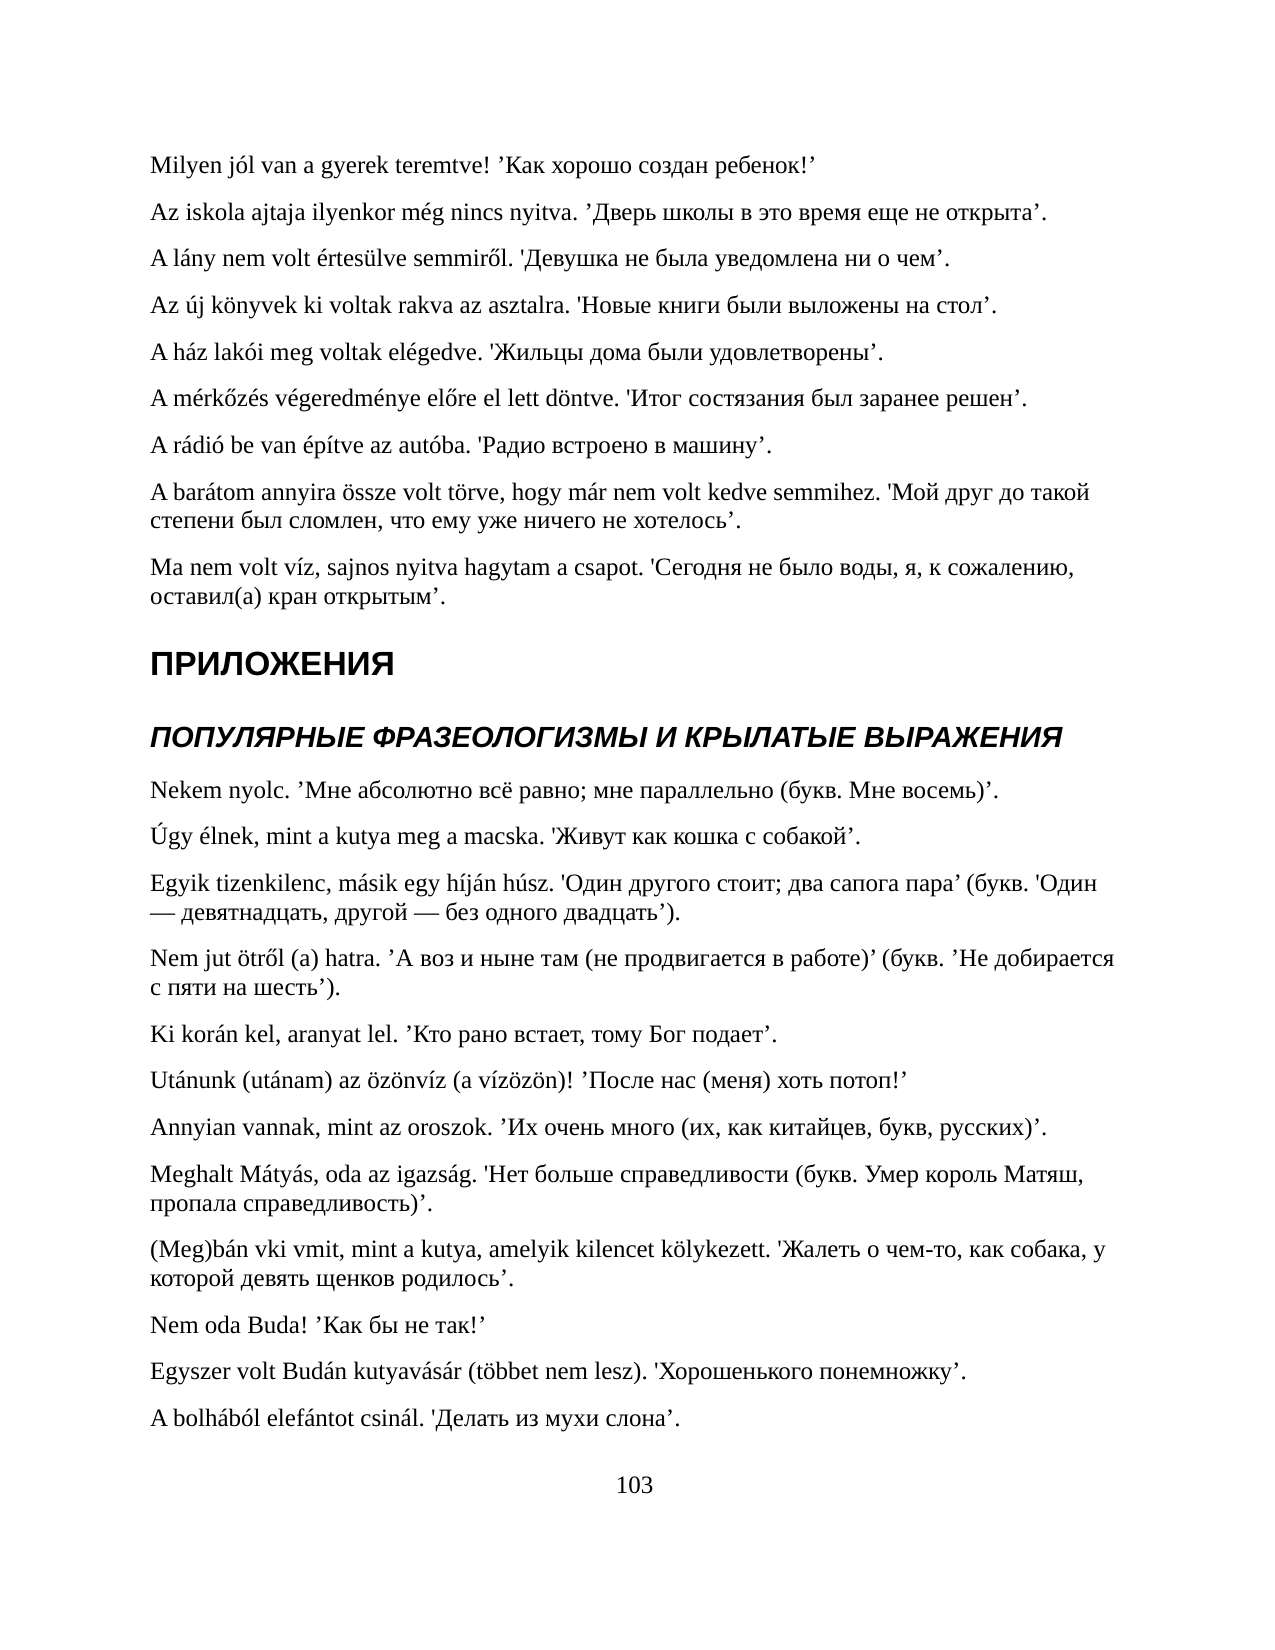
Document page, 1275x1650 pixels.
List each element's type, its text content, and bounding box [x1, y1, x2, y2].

text Annyian vannak, mint az oroszok. ’Их очень много (их, как китайцев, букв, русских)’. [150, 1112, 1125, 1141]
text A rádió be van építve az autóba. 'Радио встроено в машину’. [150, 430, 1125, 459]
subtitle ПРИЛОЖЕНИЯ [150, 643, 1125, 682]
subtitle ПОПУЛЯРНЫЕ ФРАЗЕОЛОГИЗМЫ И КРЫЛАТЫЕ ВЫРАЖЕНИЯ [150, 720, 1125, 753]
text Nem oda Buda! ’Как бы не так!’ [150, 1310, 1125, 1338]
text Egyszer volt Budán kutyavásár (többet nem lesz). 'Хорошенького понемножку’. [150, 1356, 1125, 1385]
text Nekem nyolc. ’Мне абсолютно всё равно; мне параллельно (букв. Мне восемь)’. [150, 775, 1125, 803]
text A ház lakói meg voltak elégedve. 'Жильцы дома были удовлетворены’. [150, 337, 1125, 365]
text Nem jut ötről (a) hatra. ’А воз и ныне там (не продвигается в работе)’ (букв. ’Не добирается с пяти на шесть’). [150, 943, 1125, 1001]
text Úgy élnek, mint a kutya meg a macska. 'Живут как кошка с собакой’. [150, 821, 1125, 850]
text Utánunk (utánam) az özönvíz (a vízözön)! ’После нас (меня) хоть потоп!’ [150, 1066, 1125, 1094]
text Ki korán kel, aranyat lel. ’Кто рано встает, тому Бог подает’. [150, 1019, 1125, 1048]
text A barátom annyira össze volt törve, hogy már nem volt kedve semmihez. 'Мой друг до такой степени был сломлен, что ему уже ничего не хотелось’. [150, 477, 1125, 534]
text Az iskola ajtaja ilyenkor még nincs nyitva. ’Дверь школы в это время еще не открыта’. [150, 197, 1125, 225]
text Az új könyvek ki voltak rakva az asztalra. 'Новые книги были выложены на стол’. [150, 290, 1125, 319]
text Ma nem volt víz, sajnos nyitva hagytam a csapot. 'Сегодня не было воды, я, к сожалению, оставил(а) кран открытым’. [150, 552, 1125, 609]
text A bolhából elefántot csinál. 'Делать из мухи слона’. [150, 1403, 1125, 1432]
text A mérkőzés végeredménye előre el lett döntve. 'Итог состязания был заранее решен’. [150, 383, 1125, 412]
text Milyen jól van a gyerek teremtve! ’Как хорошо создан ребенок!’ [150, 150, 1125, 179]
text (Meg)bán vki vmit, mint a kutya, amelyik kilencet kölykezett. 'Жалеть о чем-то, как собака, у которой девять щенков родилось’. [150, 1234, 1125, 1292]
text Meghalt Mátyás, oda az igazság. 'Нет больше справедливости (букв. Умер король Матяш, пропала справедливость)’. [150, 1159, 1125, 1216]
text Egyik tizenkilenc, másik egy híján húsz. 'Один другого стоит; два сапога пара’ (букв. 'Один — девятнадцать, другой — без одного двадцать’). [150, 868, 1125, 926]
text A lány nem volt értesülve semmiről. 'Девушка не была уведомлена ни о чем’. [150, 243, 1125, 272]
